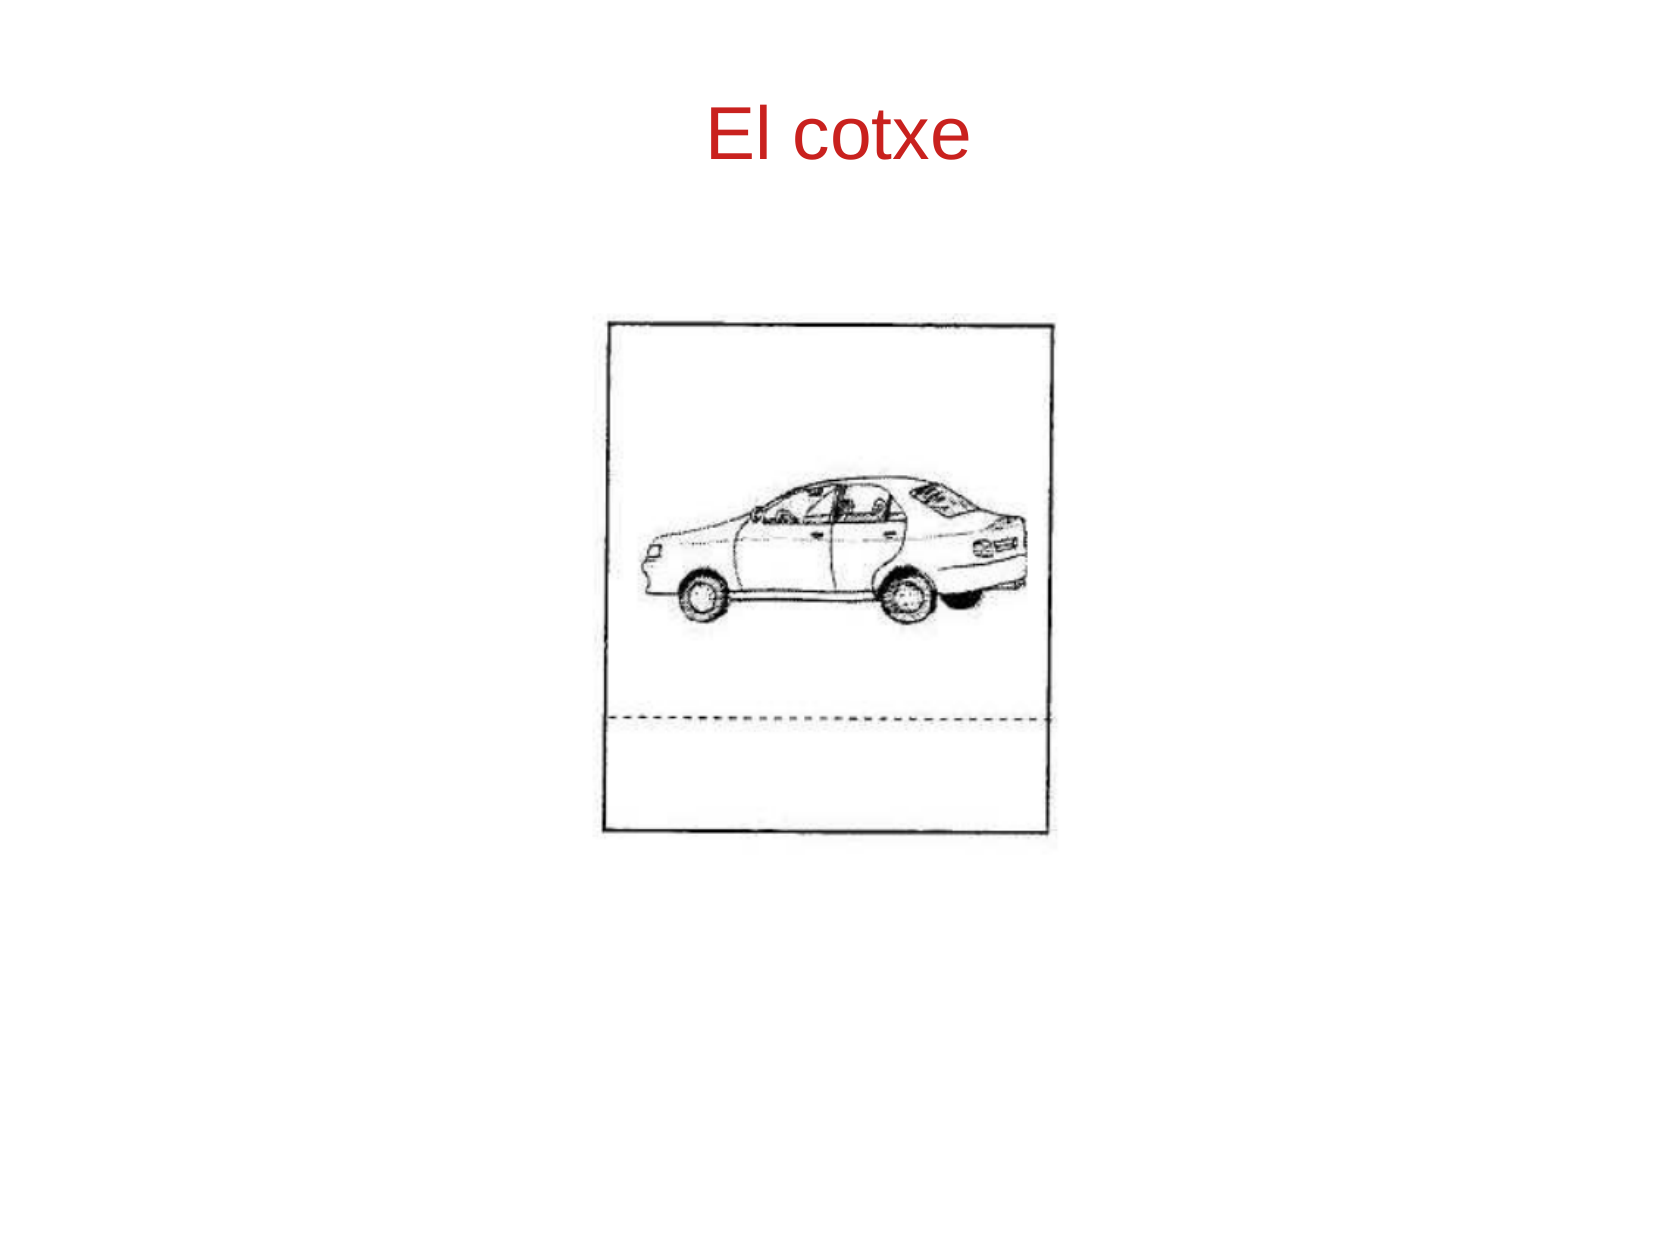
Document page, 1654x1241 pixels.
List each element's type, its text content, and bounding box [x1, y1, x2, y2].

picture [581, 291, 1094, 873]
text_box El cotxe [389, 58, 1288, 201]
